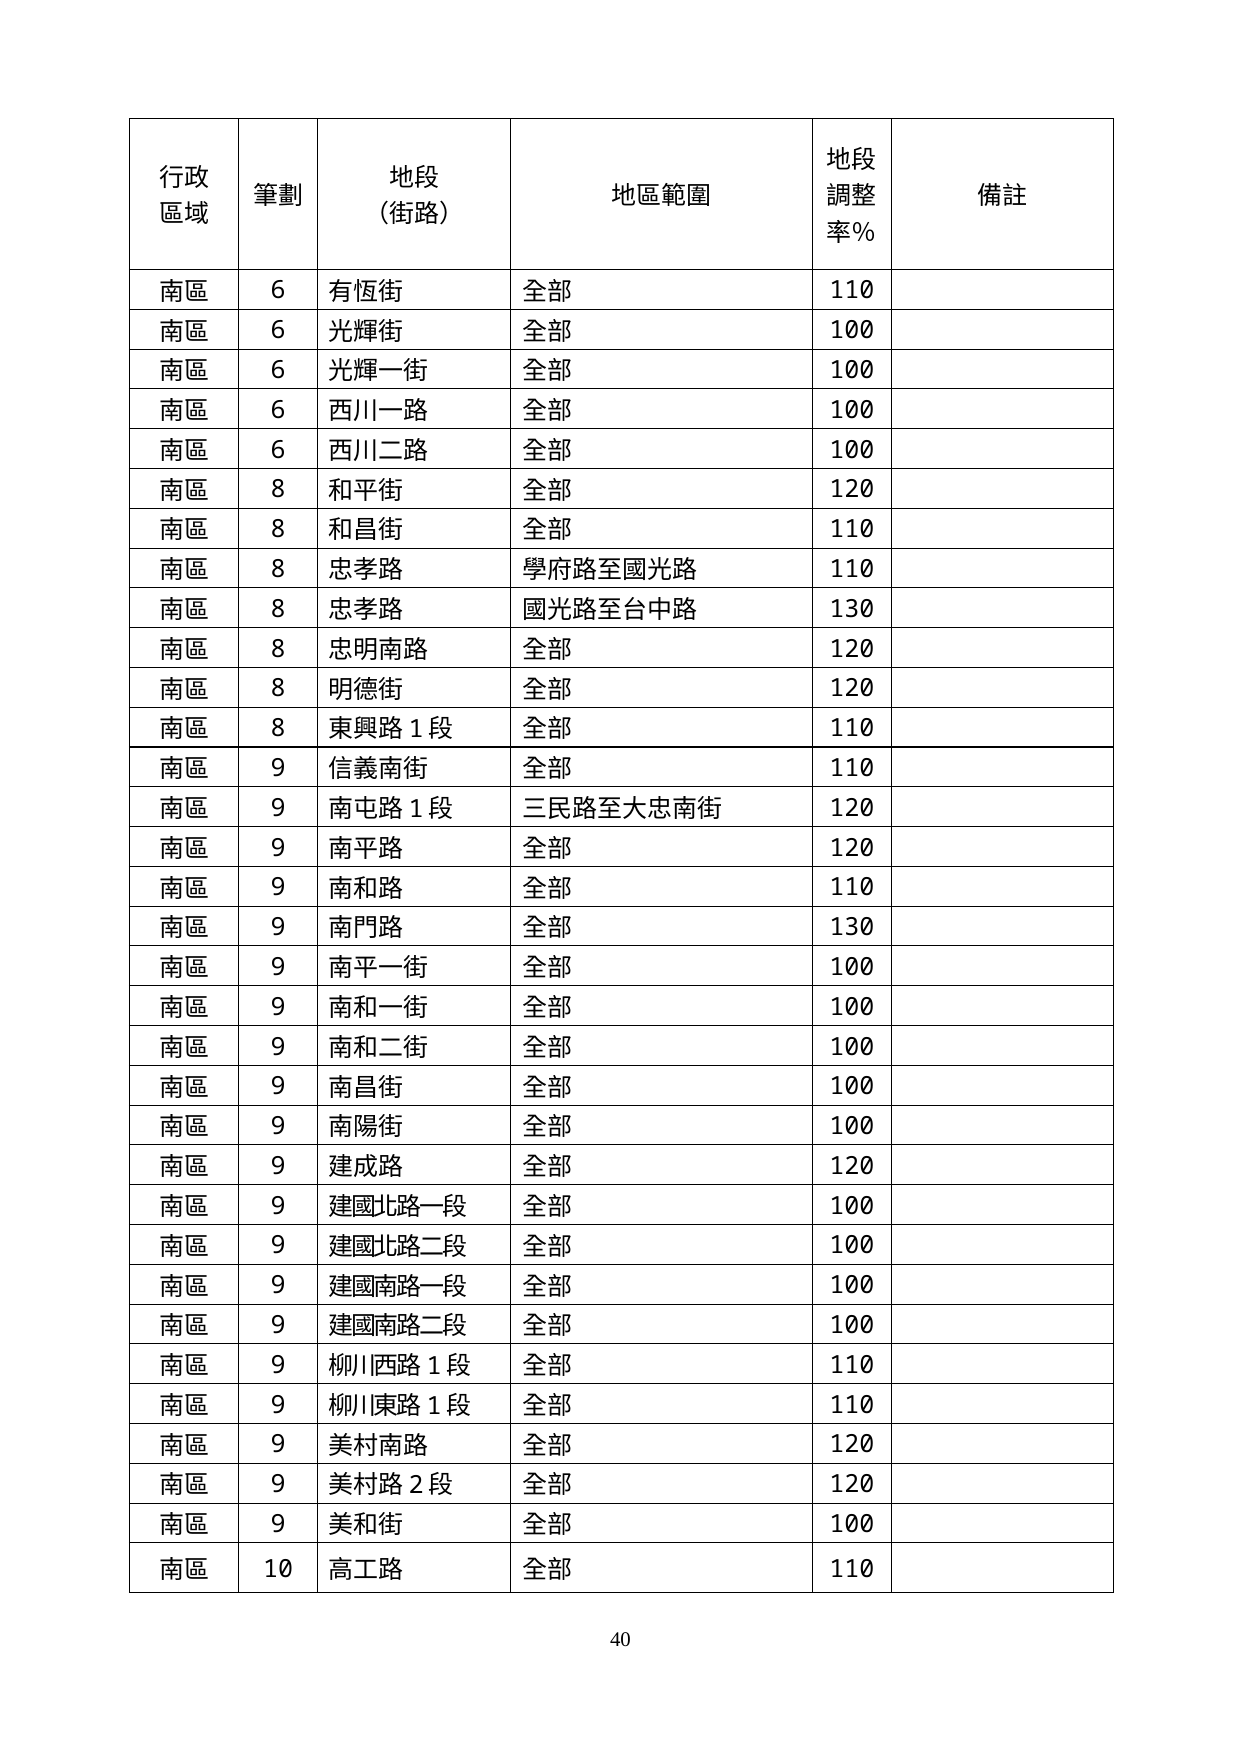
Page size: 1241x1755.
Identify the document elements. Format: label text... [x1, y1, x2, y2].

table_cell [892, 946, 1113, 985]
table_cell 110 [813, 1384, 891, 1423]
table_cell [892, 350, 1113, 388]
table_cell 南區 [130, 1145, 238, 1184]
table_cell 110 [813, 270, 891, 309]
table_cell [892, 1265, 1113, 1303]
table_cell [892, 1145, 1113, 1184]
table_cell 南平路 [318, 827, 510, 866]
table_cell [892, 1464, 1113, 1502]
table_cell 全部 [511, 1066, 812, 1104]
table_cell 南區 [130, 1185, 238, 1224]
table_cell [892, 1384, 1113, 1423]
table_cell 全部 [511, 1424, 812, 1463]
table_cell 9 [239, 1424, 317, 1463]
table_cell 6 [239, 389, 317, 428]
table_cell 120 [813, 827, 891, 866]
table_cell 南區 [130, 1344, 238, 1383]
table_cell 8 [239, 509, 317, 547]
table_cell 110 [813, 867, 891, 906]
table_cell 美和街 [318, 1504, 510, 1542]
table_cell [892, 509, 1113, 547]
table_cell [892, 1543, 1113, 1592]
table_header 備註 [892, 119, 1113, 269]
table_cell 100 [813, 1106, 891, 1144]
table_cell 9 [239, 907, 317, 945]
table_cell 西川二路 [318, 429, 510, 468]
table_cell 南區 [130, 907, 238, 945]
table_cell 全部 [511, 509, 812, 547]
table_cell 120 [813, 628, 891, 667]
table_cell 6 [239, 429, 317, 468]
table_cell 110 [813, 1344, 891, 1383]
table_cell [892, 1106, 1113, 1144]
table_cell 明德街 [318, 668, 510, 707]
table_cell 南區 [130, 1066, 238, 1104]
table_header 地段調整率％ [813, 119, 891, 269]
table_cell 和昌街 [318, 509, 510, 547]
table_cell 120 [813, 668, 891, 707]
table_cell 全部 [511, 270, 812, 309]
table_cell 和平街 [318, 469, 510, 508]
table_cell 南區 [130, 628, 238, 667]
table_cell [892, 1504, 1113, 1542]
table_cell [892, 708, 1113, 746]
table_cell 9 [239, 1464, 317, 1502]
table_cell 南區 [130, 310, 238, 348]
table_cell 南區 [130, 748, 238, 786]
table_cell 9 [239, 787, 317, 826]
table_cell 9 [239, 1305, 317, 1343]
table_cell 全部 [511, 668, 812, 707]
table_cell 9 [239, 1185, 317, 1224]
table_cell 6 [239, 310, 317, 348]
table_cell 100 [813, 389, 891, 428]
table_cell 建國北路一段 [318, 1185, 510, 1224]
table_cell 全部 [511, 1464, 812, 1502]
table_cell 國光路至台中路 [511, 588, 812, 627]
table_cell 110 [813, 748, 891, 786]
table_cell 120 [813, 1424, 891, 1463]
table_cell 全部 [511, 1145, 812, 1184]
table_cell [892, 748, 1113, 786]
table_cell 8 [239, 708, 317, 746]
table_cell 南門路 [318, 907, 510, 945]
table_cell 南區 [130, 588, 238, 627]
table_cell 100 [813, 1066, 891, 1104]
table_cell 柳川東路1段 [318, 1384, 510, 1423]
table_cell 南區 [130, 668, 238, 707]
table_header 地段 （街路） [318, 119, 510, 269]
table_cell [892, 787, 1113, 826]
table_cell 全部 [511, 1185, 812, 1224]
table_cell 南區 [130, 827, 238, 866]
table_cell 100 [813, 1225, 891, 1264]
table_cell 全部 [511, 350, 812, 388]
table_cell 西川一路 [318, 389, 510, 428]
table_cell 南區 [130, 1543, 238, 1592]
table_cell 全部 [511, 1344, 812, 1383]
table_cell 南平一街 [318, 946, 510, 985]
table_cell 8 [239, 628, 317, 667]
table_cell 8 [239, 549, 317, 587]
table_cell [892, 1185, 1113, 1224]
table_cell 全部 [511, 1225, 812, 1264]
table_cell 忠孝路 [318, 588, 510, 627]
table_cell [892, 827, 1113, 866]
table_cell [892, 1305, 1113, 1343]
table_cell 100 [813, 1305, 891, 1343]
table_cell 全部 [511, 986, 812, 1025]
table_cell 8 [239, 668, 317, 707]
table_cell 南區 [130, 867, 238, 906]
table_cell 南和一街 [318, 986, 510, 1025]
table_cell [892, 429, 1113, 468]
table_cell 100 [813, 986, 891, 1025]
table_cell 全部 [511, 469, 812, 508]
table_cell 130 [813, 588, 891, 627]
table_cell 100 [813, 310, 891, 348]
table_cell 柳川西路1段 [318, 1344, 510, 1383]
table_cell [892, 1026, 1113, 1065]
table_cell 建國南路二段 [318, 1305, 510, 1343]
table_cell 全部 [511, 628, 812, 667]
table_cell 全部 [511, 1504, 812, 1542]
table_cell 光輝一街 [318, 350, 510, 388]
table_cell 全部 [511, 1305, 812, 1343]
table_cell [892, 668, 1113, 707]
table_cell 三民路至大忠南街 [511, 787, 812, 826]
table_cell 全部 [511, 1265, 812, 1303]
table_cell 10 [239, 1543, 317, 1592]
table_cell 南區 [130, 1504, 238, 1542]
table_cell 東興路1段 [318, 708, 510, 746]
table_cell 6 [239, 270, 317, 309]
table_cell 全部 [511, 1384, 812, 1423]
table_cell 建國南路一段 [318, 1265, 510, 1303]
table_cell 南區 [130, 1464, 238, 1502]
table_cell 110 [813, 708, 891, 746]
table_cell 全部 [511, 708, 812, 746]
table_header 地區範圍 [511, 119, 812, 269]
table_cell 南區 [130, 946, 238, 985]
table_cell [892, 907, 1113, 945]
table_cell 9 [239, 1265, 317, 1303]
table_cell 100 [813, 1504, 891, 1542]
table_cell 有恆街 [318, 270, 510, 309]
table_cell [892, 986, 1113, 1025]
table_cell 全部 [511, 429, 812, 468]
table_cell 美村路2段 [318, 1464, 510, 1502]
table_cell 南區 [130, 350, 238, 388]
table_header 筆劃 [239, 119, 317, 269]
table_cell 學府路至國光路 [511, 549, 812, 587]
table_header 行政 區域 [130, 119, 238, 269]
table_cell 南區 [130, 1305, 238, 1343]
table_cell 信義南街 [318, 748, 510, 786]
table_cell 9 [239, 1225, 317, 1264]
table_cell [892, 1225, 1113, 1264]
table_cell 南區 [130, 986, 238, 1025]
table_cell 南區 [130, 787, 238, 826]
table_cell 9 [239, 748, 317, 786]
table_cell 南區 [130, 469, 238, 508]
table_cell [892, 310, 1113, 348]
table_cell 110 [813, 509, 891, 547]
table_cell 忠明南路 [318, 628, 510, 667]
table_cell 建國北路二段 [318, 1225, 510, 1264]
table_cell 9 [239, 1344, 317, 1383]
table_cell 南區 [130, 1265, 238, 1303]
table_cell 100 [813, 1265, 891, 1303]
table_cell 美村南路 [318, 1424, 510, 1463]
table_cell 全部 [511, 907, 812, 945]
table_cell 全部 [511, 867, 812, 906]
table_cell 建成路 [318, 1145, 510, 1184]
table_cell 光輝街 [318, 310, 510, 348]
table_cell 全部 [511, 1543, 812, 1592]
table_cell 9 [239, 1145, 317, 1184]
table_cell 120 [813, 1464, 891, 1502]
table_cell 6 [239, 350, 317, 388]
table_cell 忠孝路 [318, 549, 510, 587]
table_cell [892, 469, 1113, 508]
table_cell 南區 [130, 1225, 238, 1264]
table_cell 130 [813, 907, 891, 945]
table_cell 9 [239, 1106, 317, 1144]
table_cell [892, 1424, 1113, 1463]
table_cell 南區 [130, 389, 238, 428]
table_cell 9 [239, 946, 317, 985]
table_cell 9 [239, 827, 317, 866]
table_cell 全部 [511, 946, 812, 985]
table_cell 9 [239, 1066, 317, 1104]
table_cell [892, 867, 1113, 906]
table_cell 8 [239, 469, 317, 508]
table_cell 9 [239, 1026, 317, 1065]
table_cell 全部 [511, 1106, 812, 1144]
table_cell 110 [813, 549, 891, 587]
table_cell 110 [813, 1543, 891, 1592]
table_cell 南屯路1段 [318, 787, 510, 826]
table_cell 高工路 [318, 1543, 510, 1592]
table_cell 南區 [130, 549, 238, 587]
table_cell [892, 549, 1113, 587]
table_cell 120 [813, 1145, 891, 1184]
table_cell 南區 [130, 1026, 238, 1065]
table_cell 全部 [511, 1026, 812, 1065]
table_cell 全部 [511, 310, 812, 348]
table_cell 8 [239, 588, 317, 627]
table_cell 120 [813, 469, 891, 508]
table_cell [892, 628, 1113, 667]
table_cell 南昌街 [318, 1066, 510, 1104]
table_cell 南區 [130, 509, 238, 547]
table_cell 9 [239, 986, 317, 1025]
table_cell 南和路 [318, 867, 510, 906]
table_cell 100 [813, 946, 891, 985]
table_cell 100 [813, 350, 891, 388]
table_cell [892, 270, 1113, 309]
table_cell 南區 [130, 270, 238, 309]
table_cell [892, 1066, 1113, 1104]
table_cell 9 [239, 1384, 317, 1423]
table_cell 100 [813, 1026, 891, 1065]
table_cell 南區 [130, 1424, 238, 1463]
table_cell 南陽街 [318, 1106, 510, 1144]
table_cell 100 [813, 1185, 891, 1224]
table_cell 100 [813, 429, 891, 468]
table_cell 120 [813, 787, 891, 826]
table_cell 全部 [511, 827, 812, 866]
table_cell 南和二街 [318, 1026, 510, 1065]
table_cell [892, 588, 1113, 627]
table_cell 南區 [130, 1106, 238, 1144]
table_cell 全部 [511, 748, 812, 786]
table_cell [892, 389, 1113, 428]
table_cell 南區 [130, 429, 238, 468]
table_cell [892, 1344, 1113, 1383]
table_cell 9 [239, 867, 317, 906]
table_cell 全部 [511, 389, 812, 428]
table_cell 9 [239, 1504, 317, 1542]
table_cell 南區 [130, 708, 238, 746]
table_cell 南區 [130, 1384, 238, 1423]
